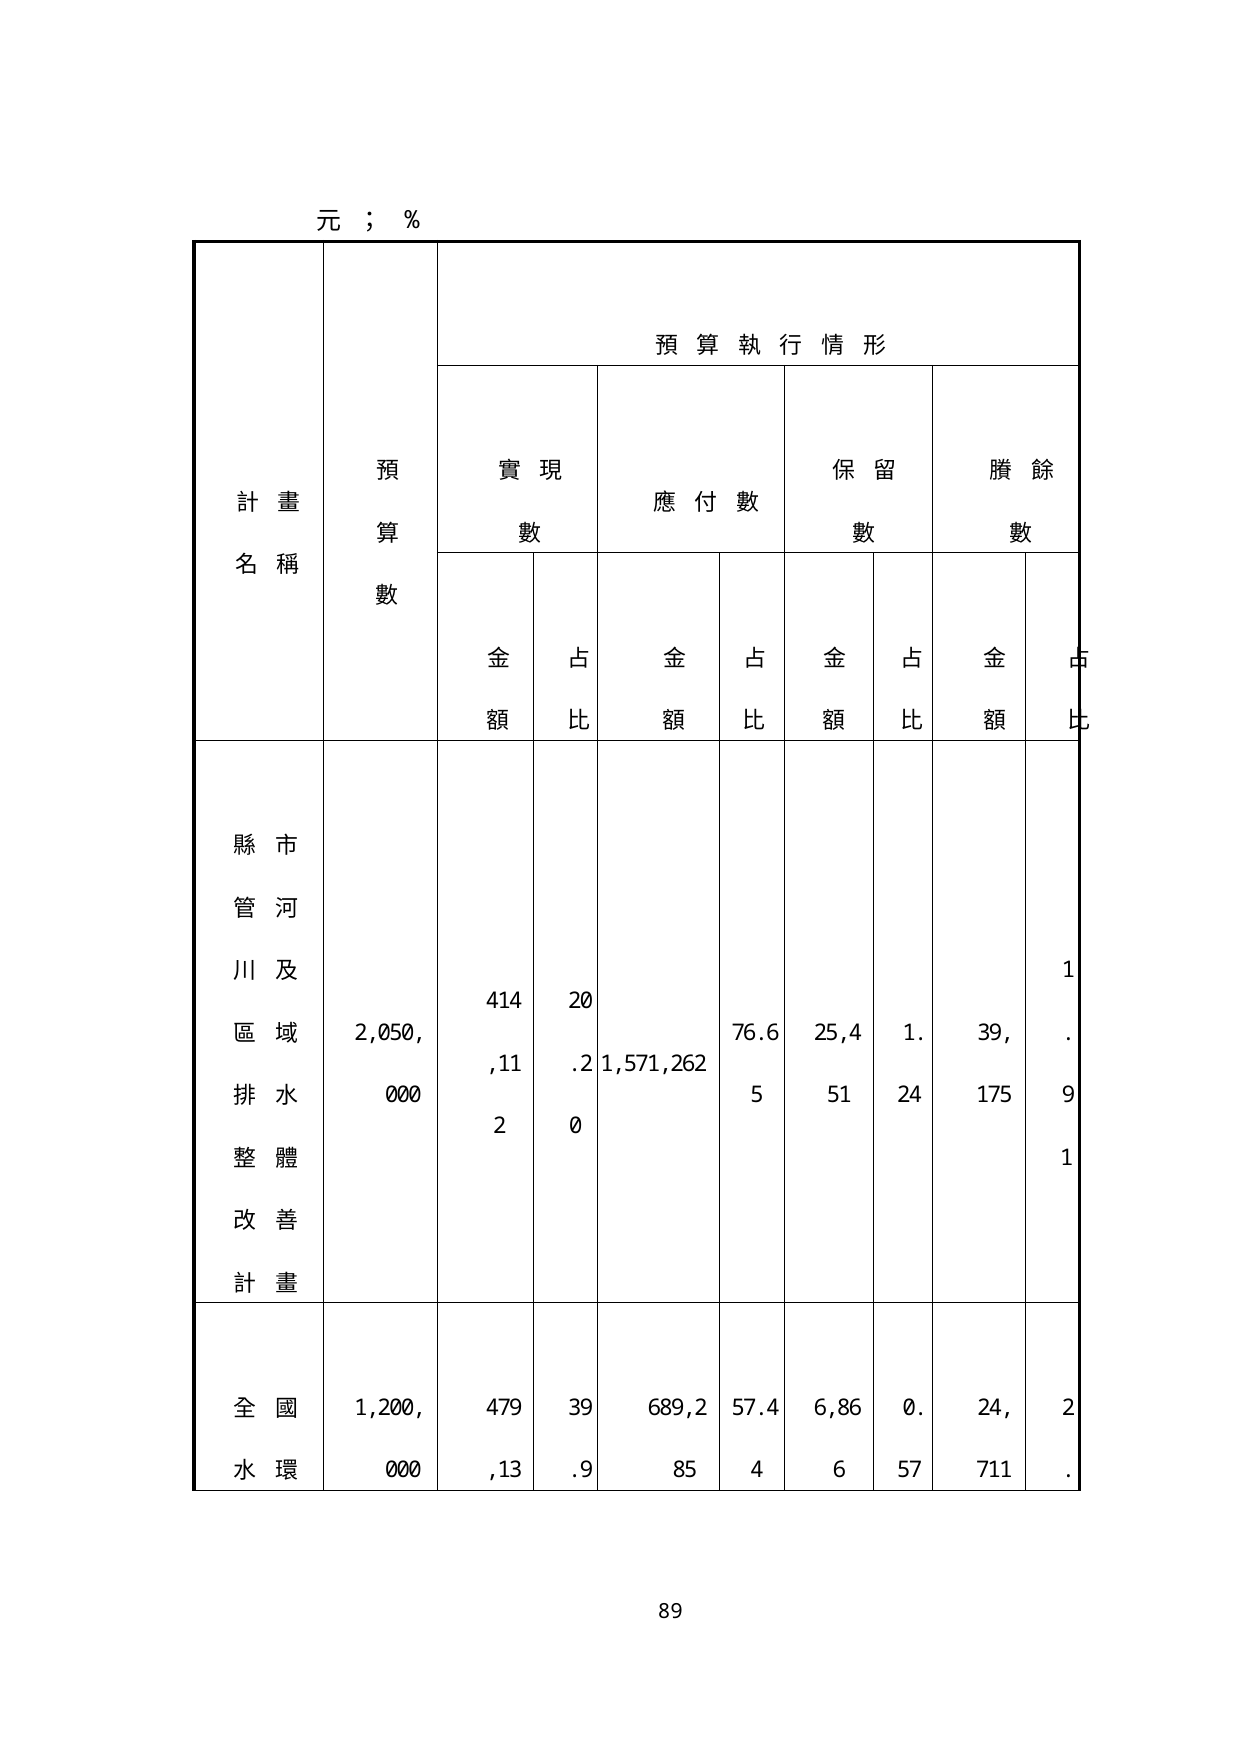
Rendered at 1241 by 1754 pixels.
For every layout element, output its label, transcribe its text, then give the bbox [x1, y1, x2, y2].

table_cell 占比 [720, 553, 784, 740]
table_cell 0.57 [874, 1303, 932, 1490]
text 元；% [183, 177, 1058, 240]
table_cell 保留數 [785, 366, 932, 552]
table_cell 39.9 [534, 1303, 597, 1490]
table_header 預算執行情形 [438, 243, 1078, 365]
table_cell 金額 [933, 553, 1025, 740]
table_header 預算數 [324, 243, 437, 740]
table_cell 金額 [598, 553, 719, 740]
table_cell 占比 [1026, 553, 1078, 740]
table_cell 實現數 [438, 366, 597, 552]
table_cell 1,571,262 [598, 741, 719, 1302]
table_cell 25,451 [785, 741, 873, 1302]
table_cell 縣市管河川及區域排水整體改善計畫 [196, 741, 323, 1302]
table_header 計畫名稱 [196, 243, 323, 740]
table_cell 應付數 [598, 366, 784, 552]
table_cell 1.91 [1026, 741, 1078, 1302]
table_cell 689,285 [598, 1303, 719, 1490]
table_cell 414,112 [438, 741, 533, 1302]
table_cell 20.20 [534, 741, 597, 1302]
table_cell 24,711 [933, 1303, 1025, 1490]
table_cell 全國水環 [196, 1303, 323, 1490]
table_cell 6,866 [785, 1303, 873, 1490]
table_cell 1.24 [874, 741, 932, 1302]
table_cell 2,050,000 [324, 741, 437, 1302]
table_cell 479,13 [438, 1303, 533, 1490]
table_cell 金額 [438, 553, 533, 740]
table_cell 占比 [534, 553, 597, 740]
table_cell 金額 [785, 553, 873, 740]
table_cell 占比 [1072, 718, 1078, 726]
table_cell 39,175 [933, 741, 1025, 1302]
table_cell 占比 [874, 553, 932, 740]
table_cell 1,200,000 [324, 1303, 437, 1490]
table_cell 賸餘數 [933, 366, 1078, 552]
table_cell 76.65 [720, 741, 784, 1302]
table_cell 57.44 [720, 1303, 784, 1490]
table_cell 2. [1026, 1303, 1078, 1490]
